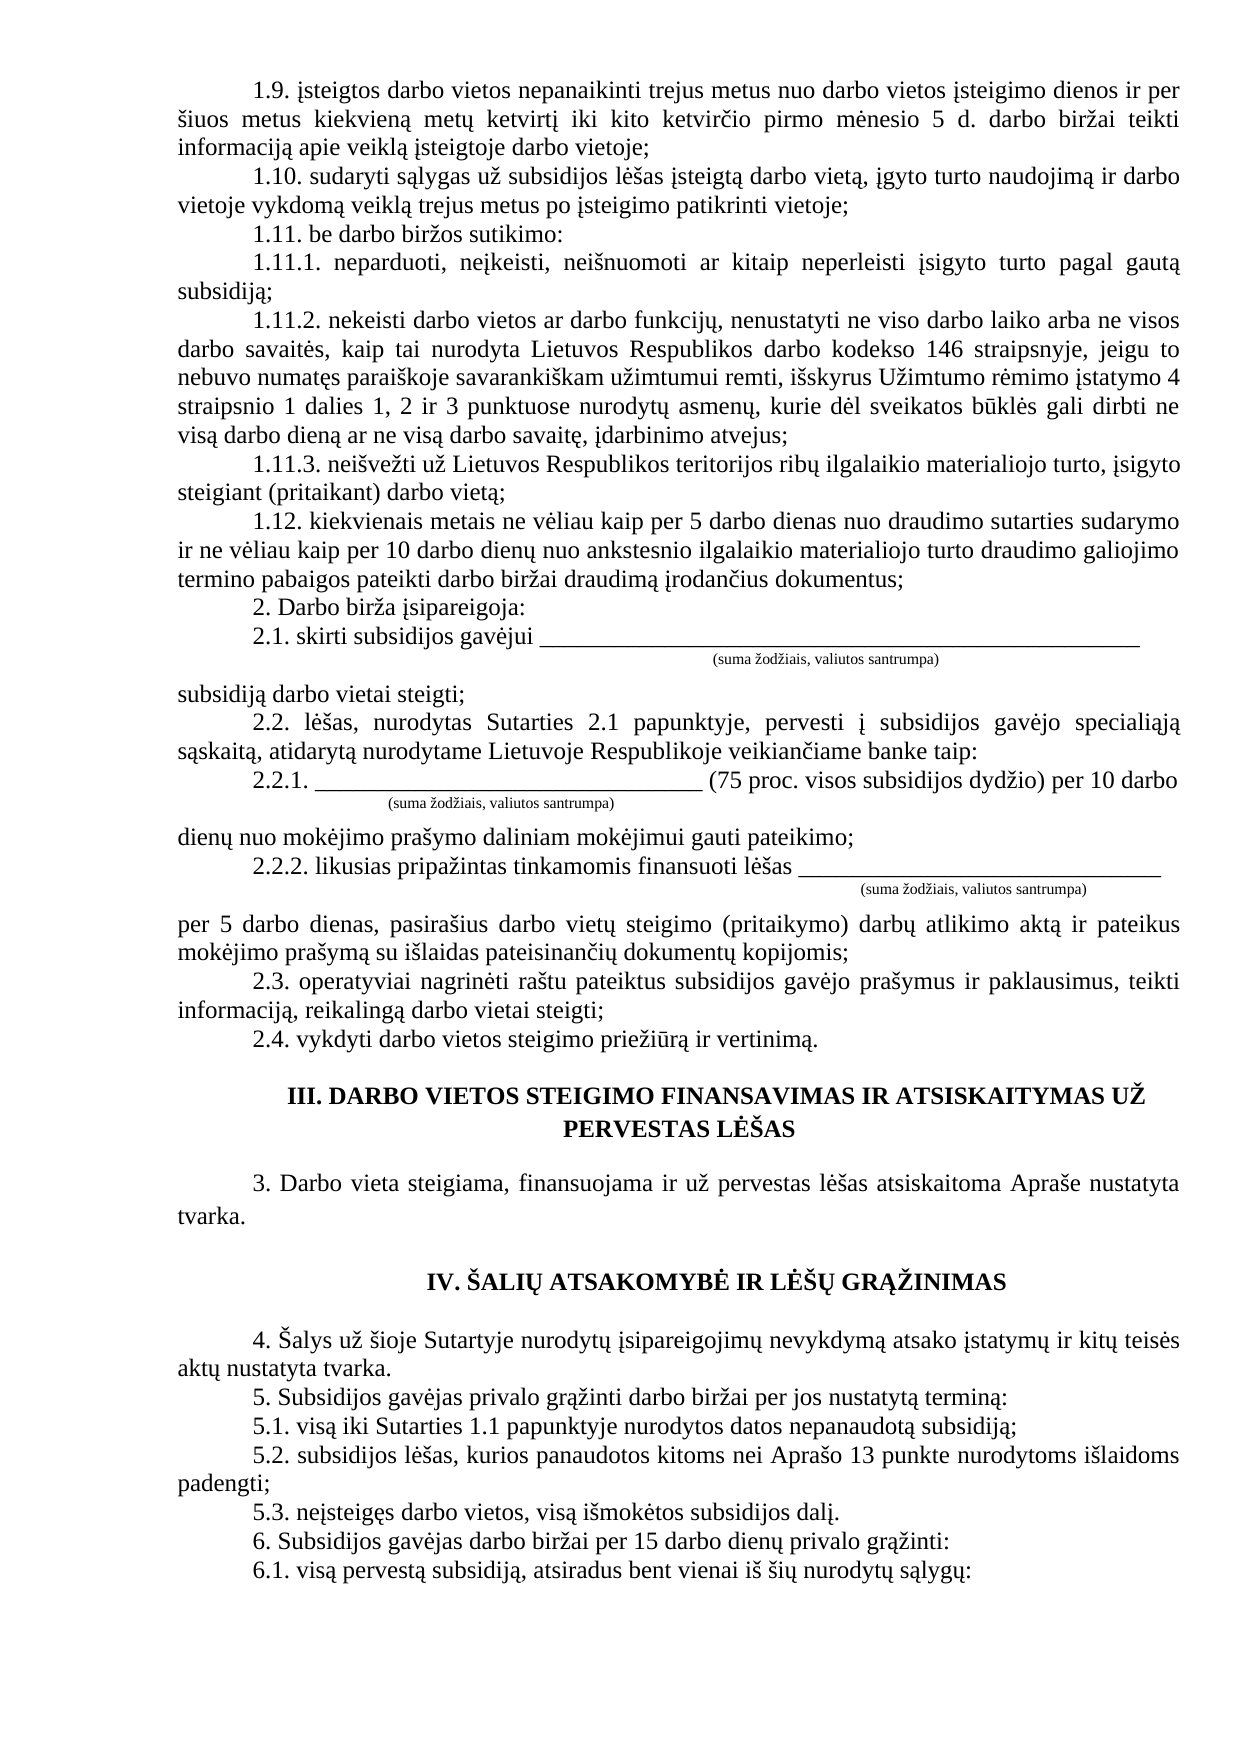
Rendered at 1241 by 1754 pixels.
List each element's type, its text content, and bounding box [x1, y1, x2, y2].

text 6.1. visą pervestą subsidiją, atsiradus bent vienai iš šių nurodytų sąlygų: [177, 1555, 1181, 1583]
text (suma žodžiais, valiutos santrumpa) [177, 650, 1181, 679]
text 1.12. kiekvienais metais ne vėliau kaip per 5 darbo dienas nuo draudimo sutarties sudarymo ir ne vėliau kaip per 10 darbo dienų nuo ankstesnio ilgalaikio materialiojo turto draudimo galiojimo termino pabaigos pateikti darbo biržai draudimą įrodančius dokumentus; [177, 506, 1181, 592]
text 3. Darbo vieta steigiama, finansuojama ir už pervestas lėšas atsiskaitoma Apraše nustatyta tvarka. [177, 1168, 1181, 1230]
text 1.11.2. nekeisti darbo vietos ar darbo funkcijų, nenustatyti ne viso darbo laiko arba ne visos darbo savaitės, kaip tai nurodyta Lietuvos Respublikos darbo kodekso 146 straipsnyje, jeigu to nebuvo numatęs paraiškoje savarankiškam užimtumui remti, išskyrus Užimtumo rėmimo įstatymo 4 straipsnio 1 dalies 1, 2 ir 3 punktuose nurodytų asmenų, kurie dėl sveikatos būklės gali dirbti ne visą darbo dieną ar ne visą darbo savaitę, įdarbinimo atvejus; [177, 305, 1181, 449]
text 2.2.1. _______________________________ (75 proc. visos subsidijos dydžio) per 10 darbo [177, 765, 1181, 794]
text subsidiją darbo vietai steigti; [177, 679, 1181, 707]
text 1.11.1. neparduoti, neįkeisti, neišnuomoti ar kitaip neperleisti įsigyto turto pagal gautą subsidiją; [177, 247, 1181, 305]
text 2.3. operatyviai nagrinėti raštu pateiktus subsidijos gavėjo prašymus ir paklausimus, teikti informaciją, reikalingą darbo vietai steigti; [177, 966, 1181, 1024]
text 2. Darbo birža įsipareigoja: [177, 592, 1181, 621]
text IV. ŠALIŲ ATSAKOMYBĖ IR LĖŠŲ GRĄŽINIMAS [177, 1267, 1181, 1296]
text 5.1. visą iki Sutarties 1.1 papunktyje nurodytos datos nepanaudotą subsidiją; [177, 1411, 1181, 1440]
text 2.4. vykdyti darbo vietos steigimo priežiūrą ir vertinimą. [177, 1024, 1181, 1052]
text per 5 darbo dienas, pasirašius darbo vietų steigimo (pritaikymo) darbų atlikimo aktą ir pateikus mokėjimo prašymą su išlaidas pateisinančių dokumentų kopijomis; [177, 909, 1181, 966]
text III. DARBO VIETOS STEIGIMO FINANSAVIMAS IR ATSISKAITYMAS UŽ PERVESTAS LĖŠAS [177, 1081, 1181, 1143]
text dienų nuo mokėjimo prašymo daliniam mokėjimui gauti pateikimo; [177, 822, 1181, 851]
text 1.10. sudaryti sąlygas už subsidijos lėšas įsteigtą darbo vietą, įgyto turto naudojimą ir darbo vietoje vykdomą veiklą trejus metus po įsteigimo patikrinti vietoje; [177, 161, 1181, 219]
text 6. Subsidijos gavėjas darbo biržai per 15 darbo dienų privalo grąžinti: [177, 1526, 1181, 1555]
text 5.2. subsidijos lėšas, kurios panaudotos kitoms nei Aprašo 13 punkte nurodytoms išlaidoms padengti; [177, 1440, 1181, 1497]
text (suma žodžiais, valiutos santrumpa) [177, 794, 1181, 822]
text 2.1. skirti subsidijos gavėjui ________________________________________________ [177, 621, 1181, 650]
text 4. Šalys už šioje Sutartyje nurodytų įsipareigojimų nevykdymą atsako įstatymų ir kitų teisės aktų nustatyta tvarka. [177, 1325, 1181, 1382]
text 5.3. neįsteigęs darbo vietos, visą išmokėtos subsidijos dalį. [177, 1497, 1181, 1526]
text 2.2.2. likusias pripažintas tinkamomis finansuoti lėšas _____________________________ [177, 851, 1181, 880]
text 1.9. įsteigtos darbo vietos nepanaikinti trejus metus nuo darbo vietos įsteigimo dienos ir per šiuos metus kiekvieną metų ketvirtį iki kito ketvirčio pirmo mėnesio 5 d. darbo biržai teikti informaciją apie veiklą įsteigtoje darbo vietoje; [177, 75, 1181, 161]
text 1.11. be darbo biržos sutikimo: [177, 219, 1181, 247]
text 1.11.3. neišvežti už Lietuvos Respublikos teritorijos ribų ilgalaikio materialiojo turto, įsigyto steigiant (pritaikant) darbo vietą; [177, 449, 1181, 506]
text 2.2. lėšas, nurodytas Sutarties 2.1 papunktyje, pervesti į subsidijos gavėjo specialiąją sąskaitą, atidarytą nurodytame Lietuvoje Respublikoje veikiančiame banke taip: [177, 707, 1181, 765]
text 5. Subsidijos gavėjas privalo grąžinti darbo biržai per jos nustatytą terminą: [177, 1382, 1181, 1411]
text (suma žodžiais, valiutos santrumpa) [177, 880, 1181, 909]
